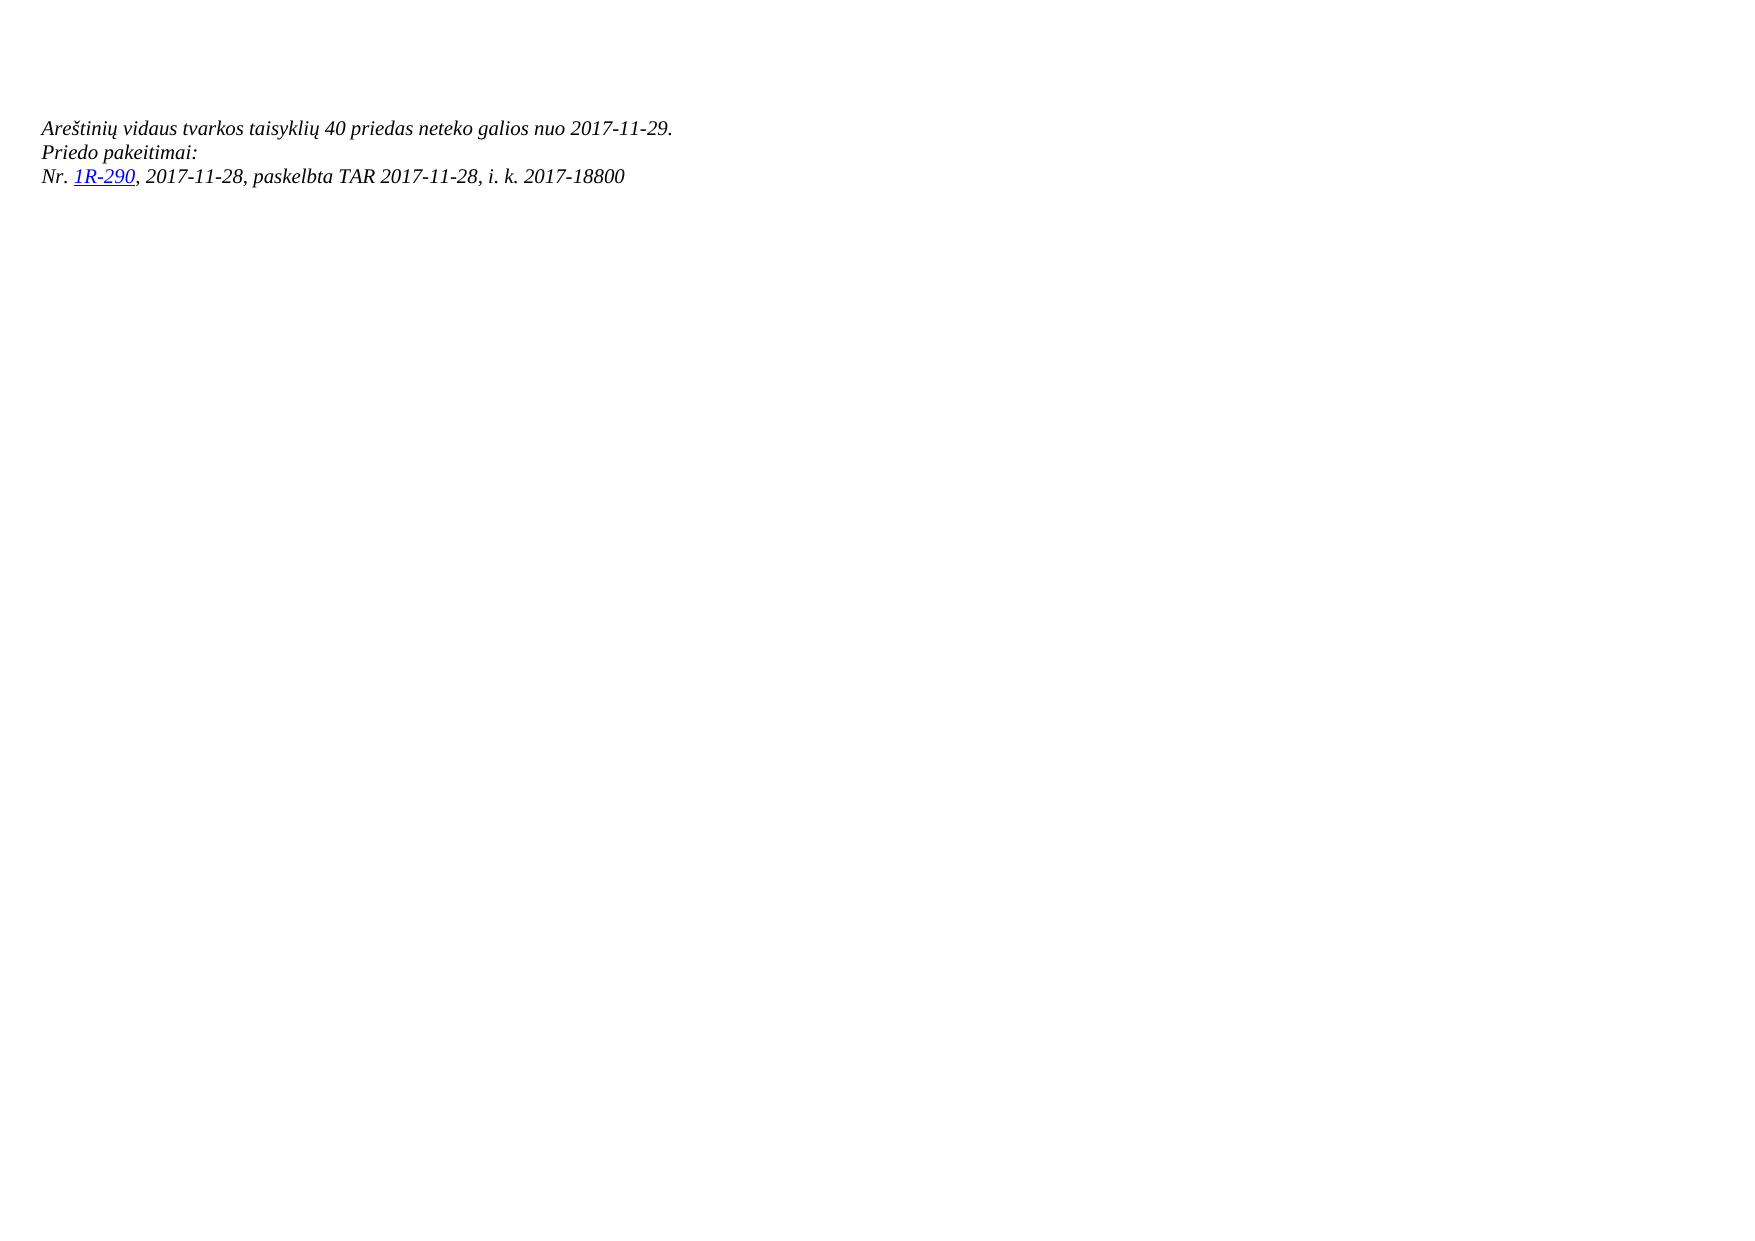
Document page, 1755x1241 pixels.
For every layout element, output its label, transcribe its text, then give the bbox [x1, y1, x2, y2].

text Priedo pakeitimai: [41, 140, 1648, 164]
text Nr. 1R-290, 2017-11-28, paskelbta TAR 2017-11-28, i. k. 2017-18800 [41, 164, 1648, 188]
text Areštinių vidaus tvarkos taisyklių 40 priedas neteko galios nuo 2017-11-29. [41, 116, 1648, 140]
